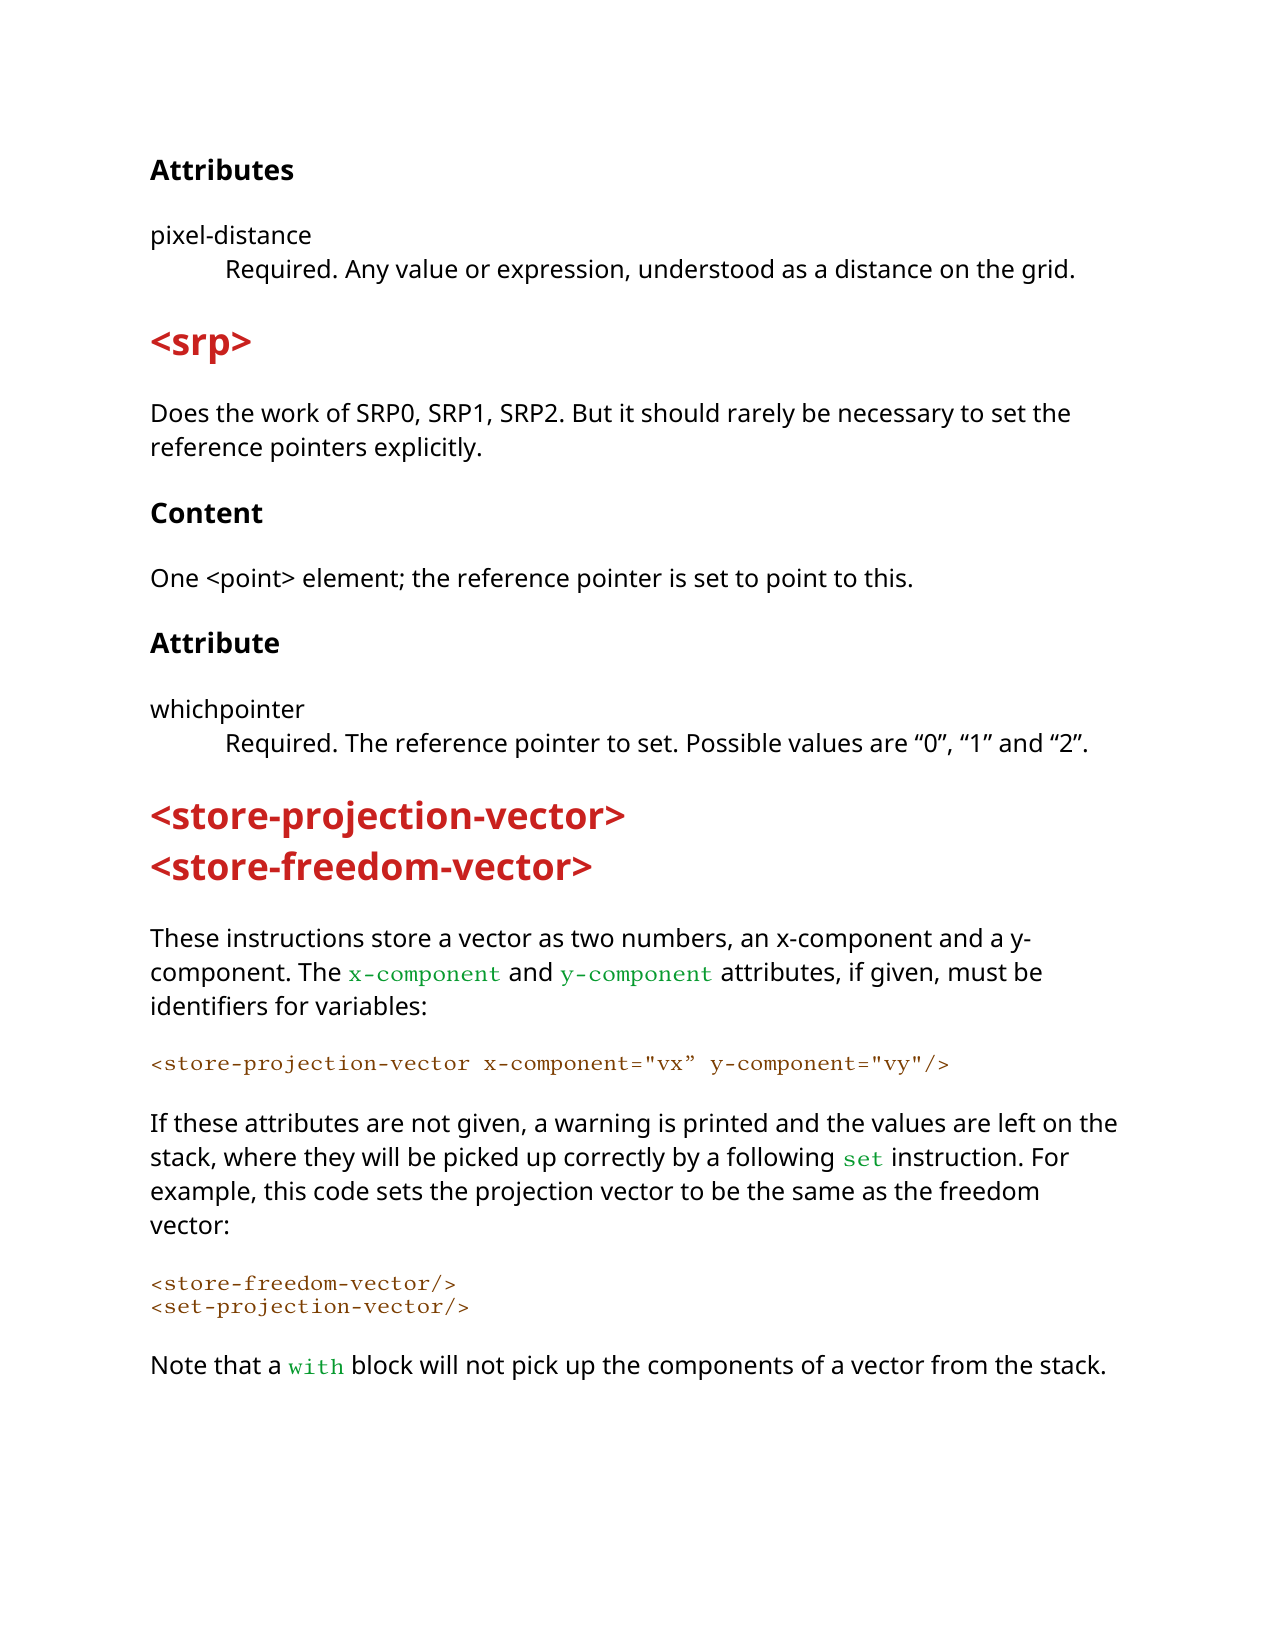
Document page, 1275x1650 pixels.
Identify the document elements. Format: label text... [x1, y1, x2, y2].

text Note that a with block will not pick up the components of a vector from the stack. [150, 1348, 1125, 1382]
text If these attributes are not given, a warning is printed and the values are left on the stack, where they will be picked up correctly by a following set instruction. For example, this code sets the projection vector to be the same as the freedom vector: [150, 1106, 1125, 1242]
subtitle <store-projection-vector> <store-freedom-vector> [150, 789, 1125, 892]
text These instructions store a vector as two numbers, an x-component and a y-component. The x-component and y-component attributes, if given, must be identifiers for variables: [150, 921, 1125, 1023]
text One <point> element; the reference pointer is set to point to this. [150, 561, 1125, 595]
subtitle Attributes [150, 150, 1125, 188]
text Required. Any value or expression, understood as a distance on the grid. [225, 252, 1125, 286]
text <store-projection-vector x-component="vx” y-component="vy"/> [150, 1052, 1125, 1076]
text <set-projection-vector/> [150, 1295, 1125, 1319]
text Required. The reference pointer to set. Possible values are “0”, “1” and “2”. [225, 725, 1125, 759]
subtitle <srp> [150, 316, 1125, 367]
text Does the work of SRP0, SRP1, SRP2. But it should rarely be necessary to set the reference pointers explicitly. [150, 396, 1125, 464]
subtitle Attribute [150, 624, 1125, 662]
text <store-freedom-vector/> [150, 1271, 1125, 1295]
text whichpointer [150, 691, 1125, 725]
text pixel-distance [150, 217, 1125, 252]
subtitle Content [150, 493, 1125, 531]
